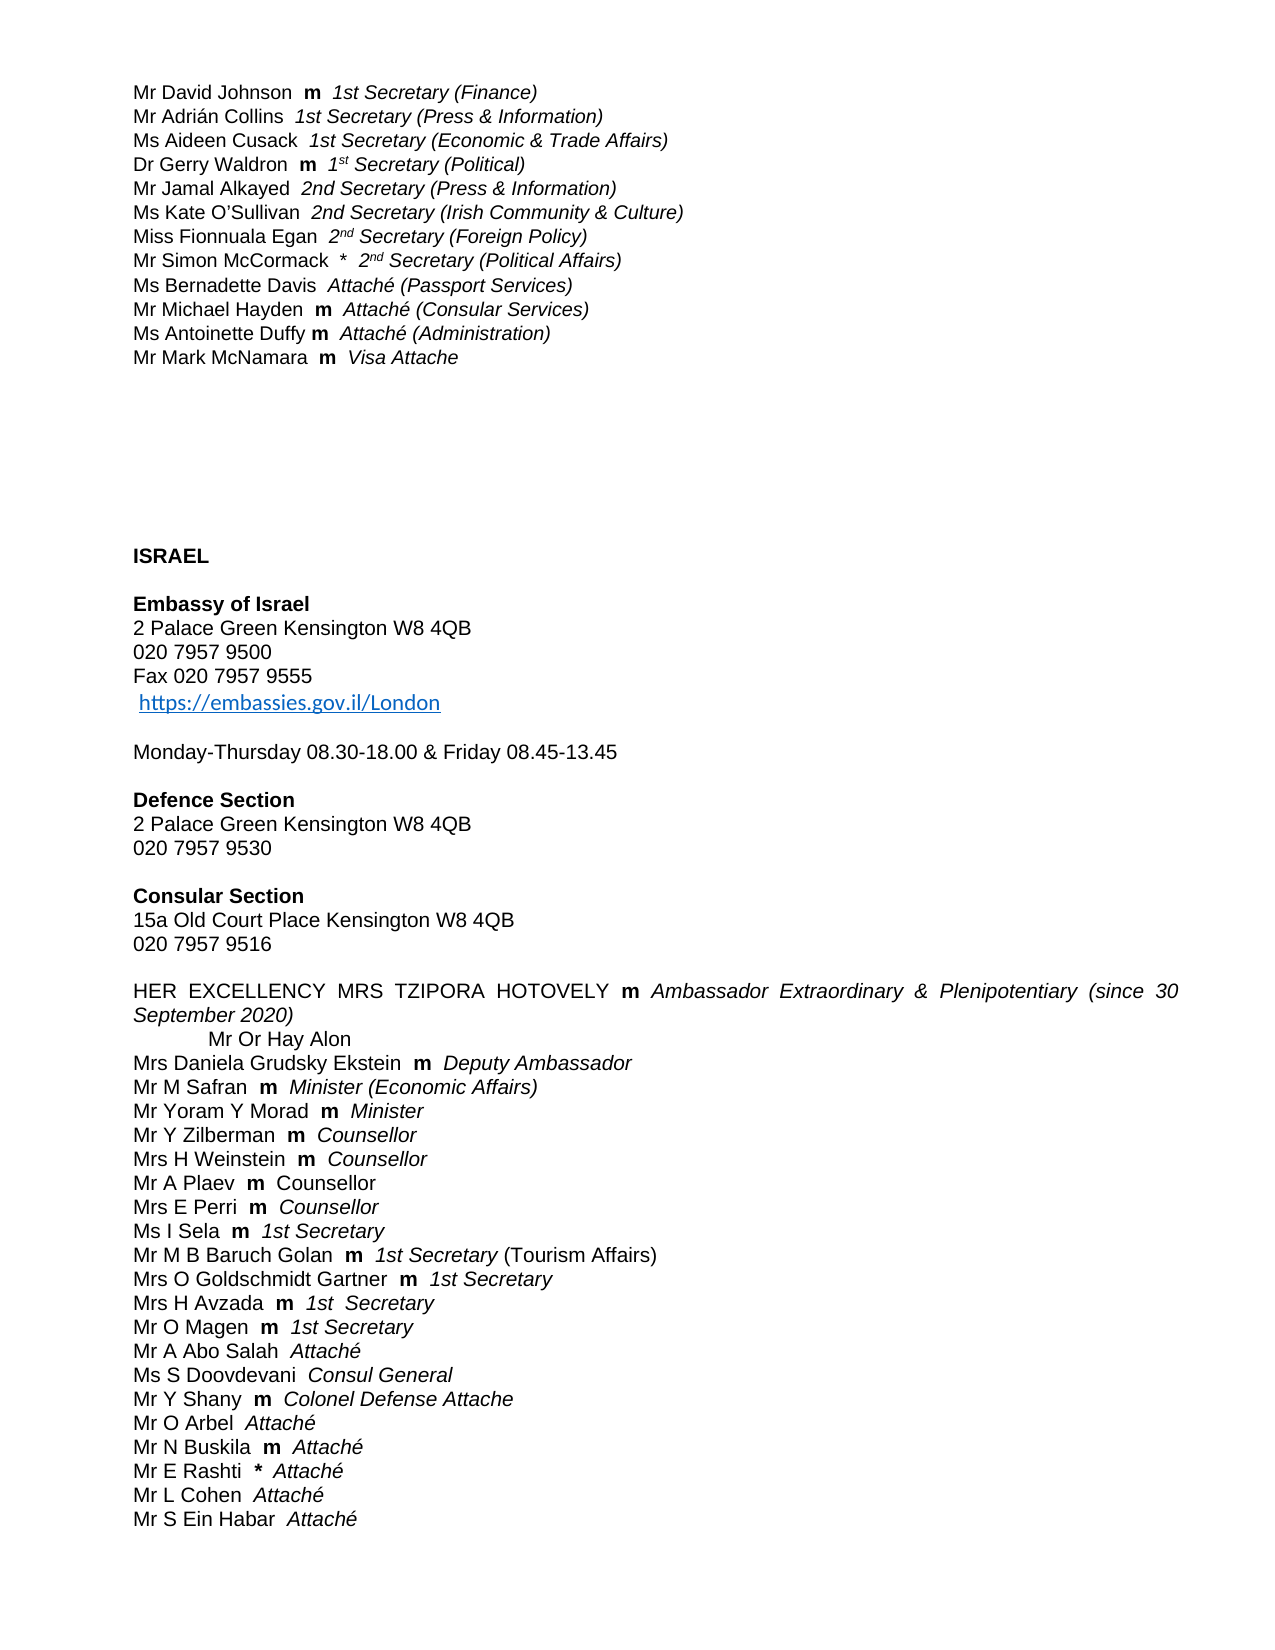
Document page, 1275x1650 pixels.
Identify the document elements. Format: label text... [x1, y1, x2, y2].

text Mr Or Hay Alon [133, 1027, 1181, 1051]
text Mrs H Avzada m 1st Secretary [133, 1291, 1181, 1315]
text Mr Y Zilberman m Counsellor [133, 1123, 1181, 1147]
text 2 Palace Green Kensington W8 4QB [133, 812, 1181, 836]
text Mr A Abo Salah Attaché [133, 1339, 1181, 1363]
text 15a Old Court Place Kensington W8 4QB [133, 907, 1181, 931]
text Ms Aideen Cusack 1st Secretary (Economic & Trade Affairs) [133, 129, 1181, 152]
text Ms I Sela m 1st Secretary [133, 1219, 1181, 1243]
text Mr Adrián Collins 1st Secretary (Press & Information) [133, 105, 1181, 128]
text Mr N Buskila m Attaché [133, 1434, 1181, 1458]
subtitle ISRAEL [133, 544, 1181, 568]
text Embassy of Israel [133, 592, 1181, 616]
text Mr L Cohen Attaché [133, 1482, 1181, 1506]
text Mr O Magen m 1st Secretary [133, 1315, 1181, 1339]
text Mr Y Shany m Colonel Defense Attache [133, 1387, 1181, 1411]
text 020 7957 9516 [133, 931, 1181, 955]
text Mrs Daniela Grudsky Ekstein m Deputy Ambassador [133, 1051, 1181, 1075]
text Miss Fionnuala Egan 2nd Secretary (Foreign Policy) [133, 225, 1181, 248]
text Monday-Thursday 08.30-18.00 & Friday 08.45-13.45 [133, 740, 1181, 764]
text Mr David Johnson m 1st Secretary (Finance) [133, 81, 1181, 104]
text Ms Kate O’Sullivan 2nd Secretary (Irish Community & Culture) [133, 201, 1181, 224]
text Mrs O Goldschmidt Gartner m 1st Secretary [133, 1267, 1181, 1291]
text Mr O Arbel Attaché [133, 1411, 1181, 1434]
text 2 Palace Green Kensington W8 4QB [133, 616, 1181, 640]
text Fax 020 7957 9555 [133, 664, 1181, 688]
text https://embassies.gov.il/London [133, 688, 1181, 716]
text Mr Mark McNamara m Visa Attache [133, 346, 1181, 368]
text Mrs E Perri m Counsellor [133, 1195, 1181, 1219]
text Consular Section [133, 883, 1181, 907]
text Mr A Plaev m Counsellor [133, 1171, 1181, 1195]
text Mr Simon McCormack * 2nd Secretary (Political Affairs) [133, 249, 1181, 272]
text Mr M B Baruch Golan m 1st Secretary (Tourism Affairs) [133, 1243, 1181, 1267]
text Ms Antoinette Duffy m Attaché (Administration) [133, 322, 1181, 344]
text 020 7957 9530 [133, 836, 1181, 859]
text Mr Jamal Alkayed 2nd Secretary (Press & Information) [133, 177, 1181, 200]
text 020 7957 9500 [133, 640, 1181, 664]
text Mr Michael Hayden m Attaché (Consular Services) [133, 297, 1181, 320]
text Mr Yoram Y Morad m Minister [133, 1099, 1181, 1123]
text Mr E Rashti * Attaché [133, 1458, 1181, 1482]
text HER EXCELLENCY MRS TZIPORA HOTOVELY m Ambassador Extraordinary & Plenipotentiary (since 30 September 2020) [133, 979, 1181, 1027]
text Defence Section [133, 788, 1181, 812]
text Mrs H Weinstein m Counsellor [133, 1147, 1181, 1171]
text Ms Bernadette Davis Attaché (Passport Services) [133, 273, 1181, 296]
text Mr S Ein Habar Attaché [133, 1506, 1181, 1530]
text Dr Gerry Waldron m 1st Secretary (Political) [133, 153, 1181, 176]
text Mr M Safran m Minister (Economic Affairs) [133, 1075, 1181, 1099]
text Ms S Doovdevani Consul General [133, 1363, 1181, 1387]
